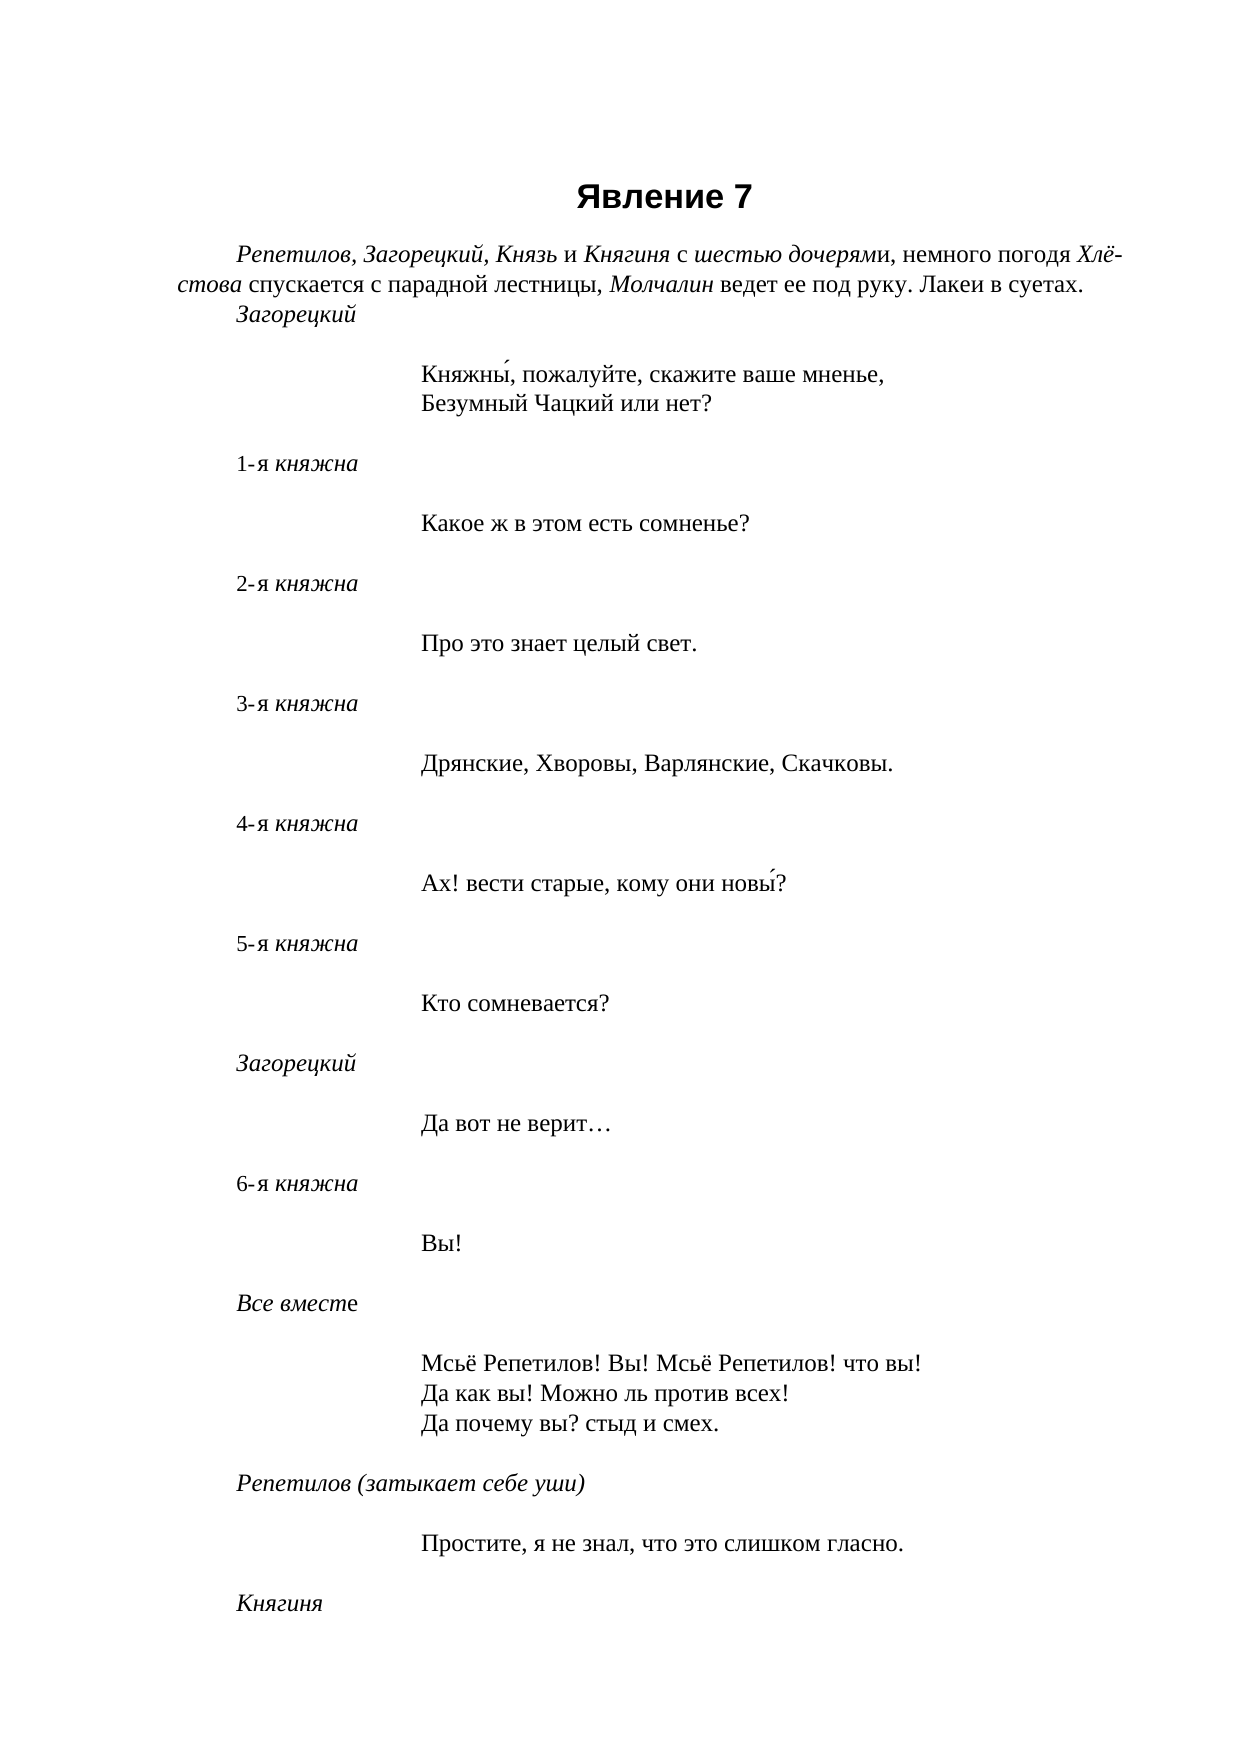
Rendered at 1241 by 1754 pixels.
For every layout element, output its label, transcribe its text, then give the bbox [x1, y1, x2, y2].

text Загорецкий [236, 299, 1167, 327]
text Про это знает целый свет. [421, 628, 1167, 657]
list я княжна [236, 1168, 1167, 1197]
text Какое ж в этом есть сомненье? [421, 508, 1167, 537]
subtitle Явление 7 [252, 176, 1077, 216]
text Да вот не верит… [421, 1108, 1167, 1137]
list я княжна [236, 688, 1167, 717]
text Репетилов, Загорецкий, Князь и Княгиня с шестью дочерями, немного погодя Хлё- стова спускается с парадной лестницы, Молчалин ведет ее под руку. Лакеи в суетах. [177, 239, 1167, 298]
text Все вместе [236, 1288, 1167, 1317]
list я княжна [236, 568, 1167, 597]
list я княжна [236, 448, 1167, 477]
text Репетилов (затыкает себе уши) [236, 1468, 1167, 1496]
text Загорецкий [236, 1048, 1167, 1077]
list я княжна [236, 928, 1167, 957]
list я княжна [236, 808, 1167, 837]
text Да почему вы? стыд и смех. [421, 1408, 1167, 1436]
text Вы! [421, 1228, 1167, 1257]
text Дрянские, Хворовы, Варлянские, Скачковы. [421, 748, 1167, 777]
text Мсьё Репетилов! Вы! Мсьё Репетилов! что вы! Да как вы! Можно ль против всех! [421, 1348, 945, 1407]
text Княгиня [236, 1588, 1167, 1617]
text Простите, я не знал, что это слишком гласно. [421, 1528, 1167, 1557]
text Ах! вести старые, кому они новы́? [421, 868, 1167, 897]
text Кто сомневается? [421, 988, 1167, 1017]
text Княжны́, пожалуйте, скажите ваше мненье, Безумный Чацкий или нет? [421, 359, 892, 417]
